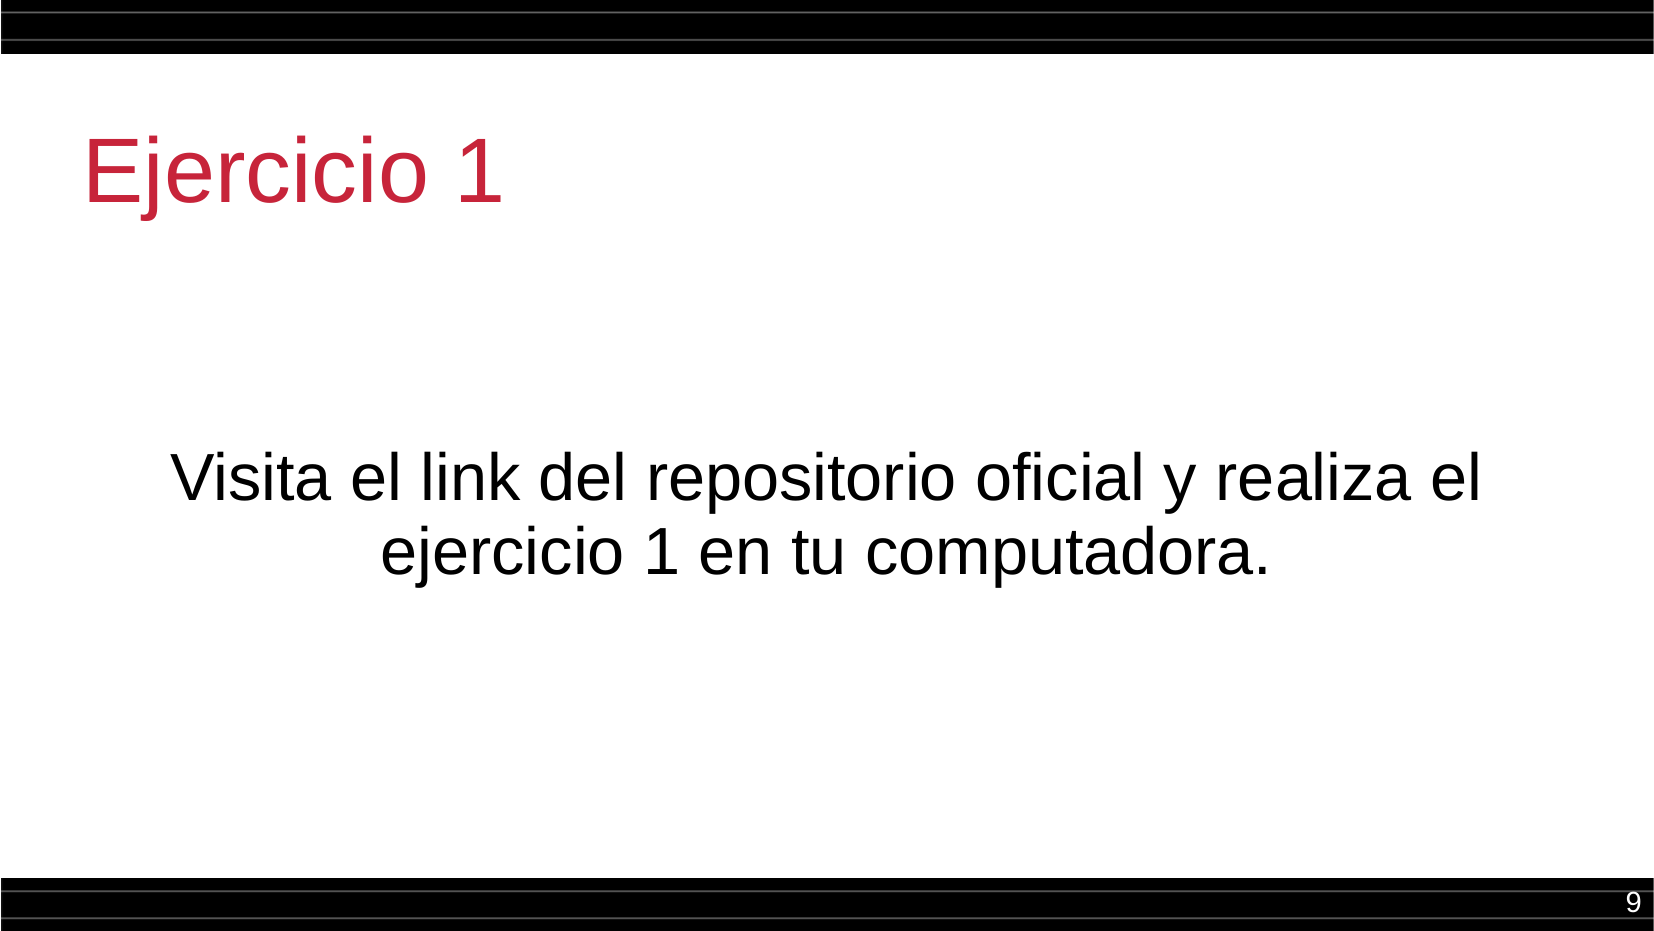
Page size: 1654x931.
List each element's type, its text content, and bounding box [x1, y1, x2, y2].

picture [1, 0, 1654, 54]
subtitle Visita el link del repositorio oficial y realiza el ejercicio 1 en tu computadora. [82, 271, 1571, 758]
picture [1, 878, 1654, 931]
title Ejercicio 1 [82, 92, 1571, 249]
